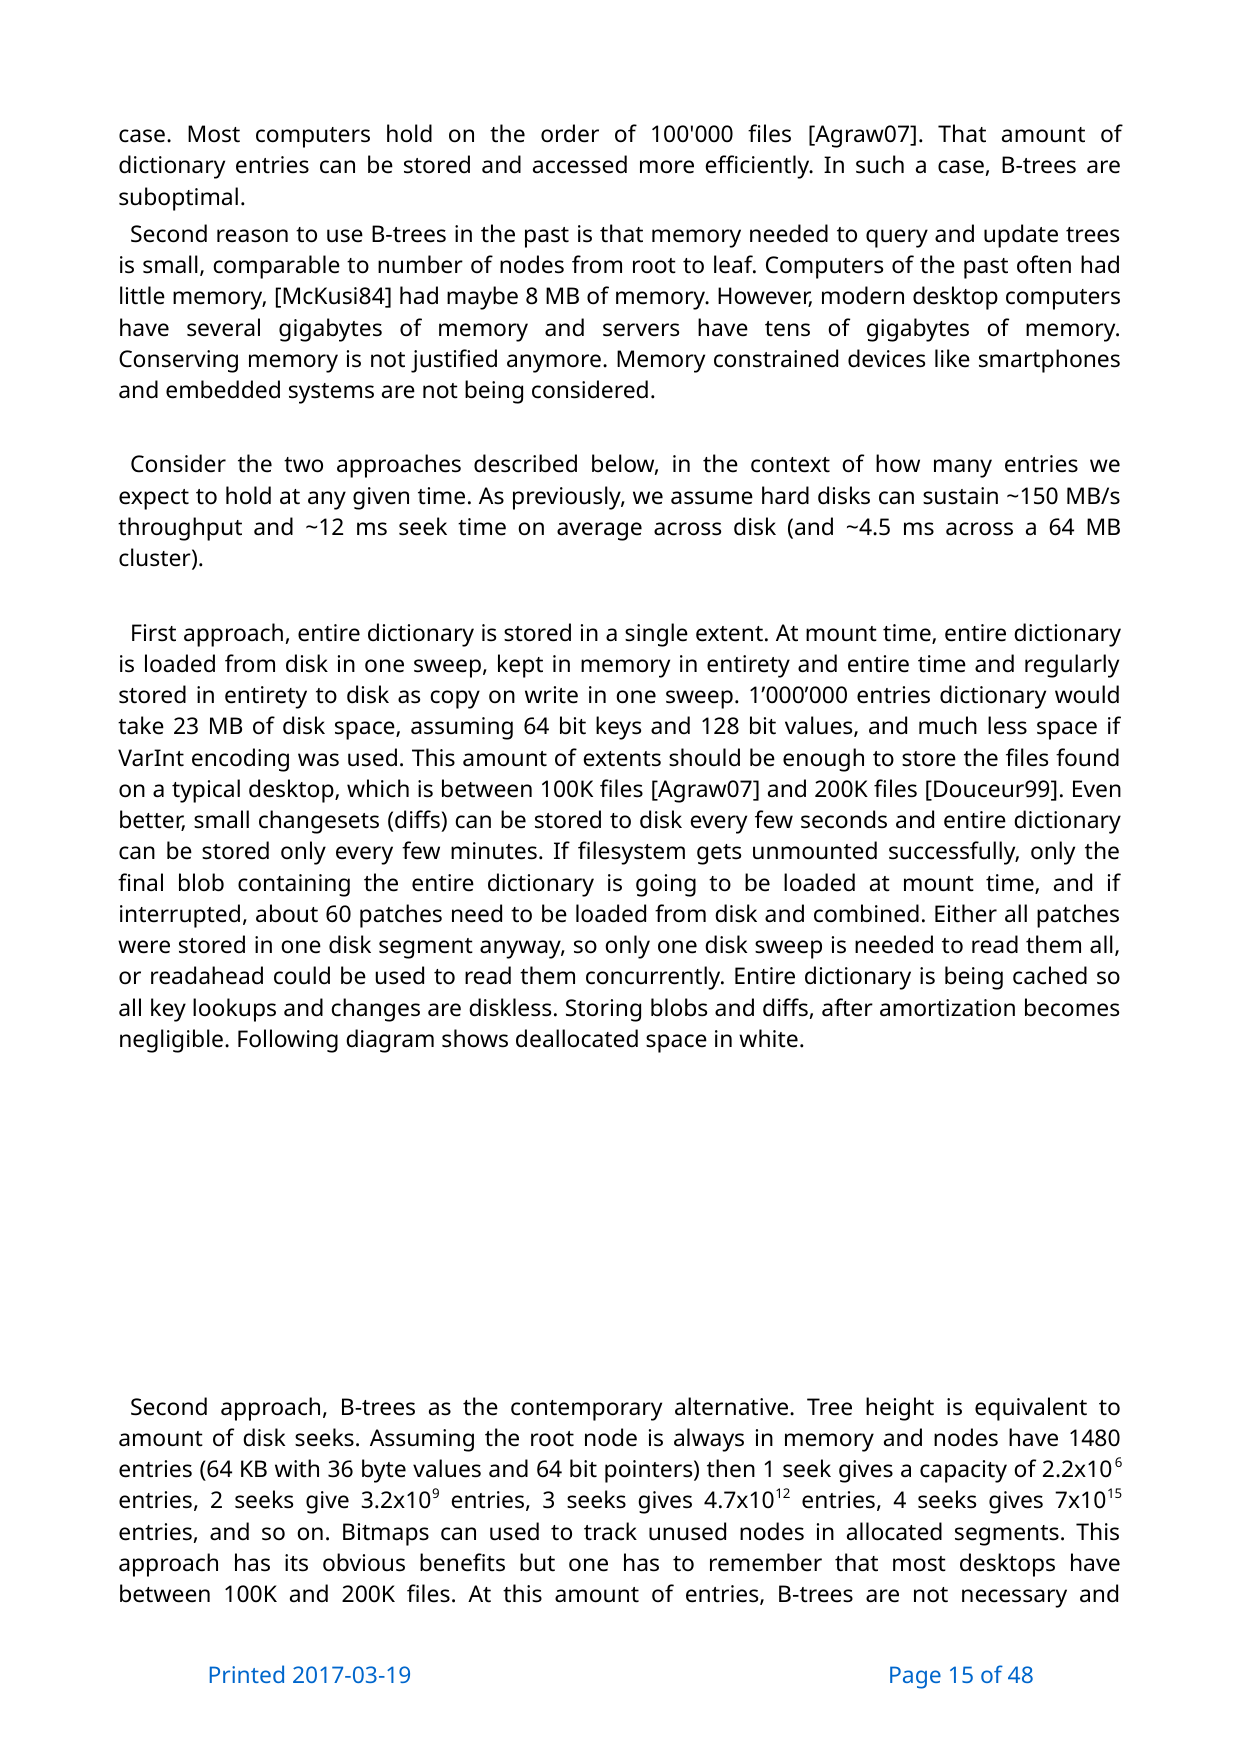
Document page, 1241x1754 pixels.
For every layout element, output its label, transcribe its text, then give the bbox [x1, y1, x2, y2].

text Second approach, B-trees as the contemporary alternative. Tree height is equivalent to amount of disk seeks. Assuming the root node is always in memory and nodes have 1480 entries (64 KB with 36 byte values and 64 bit pointers) then 1 seek gives a capacity of 2.2x106 entries, 2 seeks give 3.2x109 entries, 3 seeks gives 4.7x1012 entries, 4 seeks gives 7x1015 entries, and so on. Bitmaps can used to track unused nodes in allocated segments. This approach has its obvious benefits but one has to remember that most desktops have between 100K and 200K files. At this amount of entries, B-trees are not necessary and [118, 1391, 1122, 1609]
text Consider the two approaches described below, in the context of how many entries we expect to hold at any given time. As previously, we assume hard disks can sustain ~150 MB/s throughput and ~12 ms seek time on average across disk (and ~4.5 ms across a 64 MB cluster). [118, 448, 1122, 573]
text case. Most computers hold on the order of 100'000 files [Agraw07]. That amount of dictionary entries can be stored and accessed more efficiently. In such a case, B-trees are suboptimal. [118, 118, 1122, 212]
text First approach, entire dictionary is stored in a single extent. At mount time, entire dictionary is loaded from disk in one sweep, kept in memory in entirety and entire time and regularly stored in entirety to disk as copy on write in one sweep. 1’000’000 entries dictionary would take 23 MB of disk space, assuming 64 bit keys and 128 bit values, and much less space if VarInt encoding was used. This amount of extents should be enough to store the files found on a typical desktop, which is between 100K files [Agraw07] and 200K files [Douceur99]. Even better, small changesets (diffs) can be stored to disk every few seconds and entire dictionary can be stored only every few minutes. If filesystem gets unmounted successfully, only the final blob containing the entire dictionary is going to be loaded at mount time, and if interrupted, about 60 patches need to be loaded from disk and combined. Either all patches were stored in one disk segment anyway, so only one disk sweep is needed to read them all, or readahead could be used to read them concurrently. Entire dictionary is being cached so all key lookups and changes are diskless. Storing blobs and diffs, after amortization becomes negligible. Following diagram shows deallocated space in white. [118, 617, 1122, 1054]
text Second reason to use B-trees in the past is that memory needed to query and update trees is small, comparable to number of nodes from root to leaf. Computers of the past often had little memory, [McKusi84] had maybe 8 MB of memory. However, modern desktop computers have several gigabytes of memory and servers have tens of gigabytes of memory. Conserving memory is not justified anymore. Memory constrained devices like smartphones and embedded systems are not being considered. [118, 218, 1122, 405]
